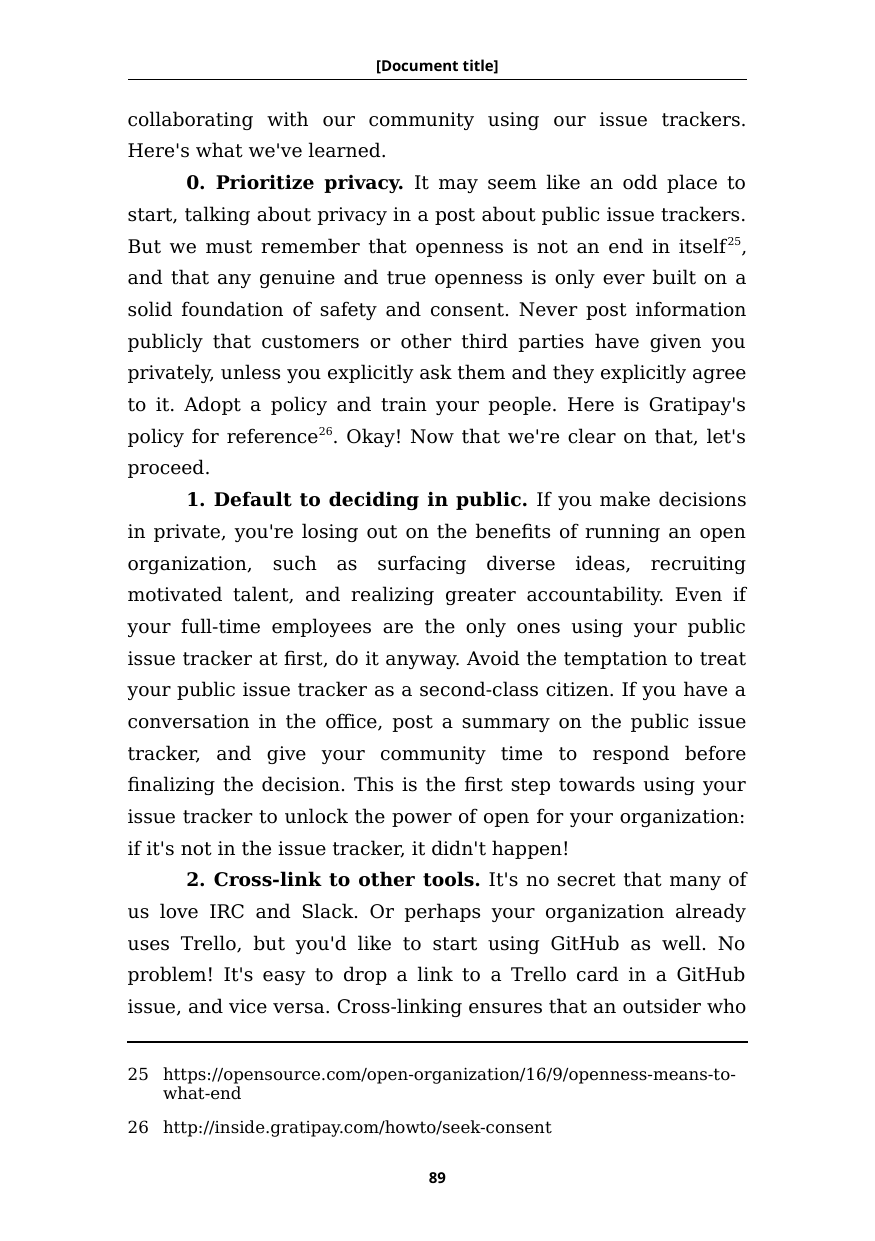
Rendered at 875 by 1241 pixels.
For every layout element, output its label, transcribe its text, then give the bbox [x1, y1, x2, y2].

text 1. Default to deciding in public. If you make decisions in private, you're losing out on the benefits of running an open organization, such as surfacing diverse ideas, recruiting motivated talent, and realizing greater accountability. Even if your full-time employees are the only ones using your public issue tracker at first, do it anyway. Avoid the temptation to treat your public issue tracker as a second-class citizen. If you have a conversation in the office, post a summary on the public issue tracker, and give your community time to respond before finalizing the decision. This is the first step towards using your issue tracker to unlock the power of open for your organization: if it's not in the issue tracker, it didn't happen! [127, 489, 747, 859]
text collaborating with our community using our issue trackers. Here's what we've learned. [127, 109, 747, 162]
text 0. Prioritize privacy. It may seem like an odd place to start, talking about privacy in a post about public issue trackers. But we must remember that openness is not an end in itself, and that any genuine and true openness is only ever built on a solid foundation of safety and consent. Never post information publicly that customers or other third parties have given you privately, unless you explicitly ask them and they explicitly agree to it. Adopt a policy and train your people. Here is Gratipay's policy for reference. Okay! Now that we're clear on that, let's proceed. [127, 172, 747, 479]
text https://opensource.com/open-organization/16/9/openness-means-to-what-end [127, 1064, 747, 1103]
text 2. Cross-link to other tools. It's no secret that many of us love IRC and Slack. Or perhaps your organization already uses Trello, but you'd like to start using GitHub as well. No problem! It's easy to drop a link to a Trello card in a GitHub issue, and vice versa. Cross-linking ensures that an outsider who [127, 869, 747, 1018]
text http://inside.gratipay.com/howto/seek-consent [127, 1118, 747, 1138]
